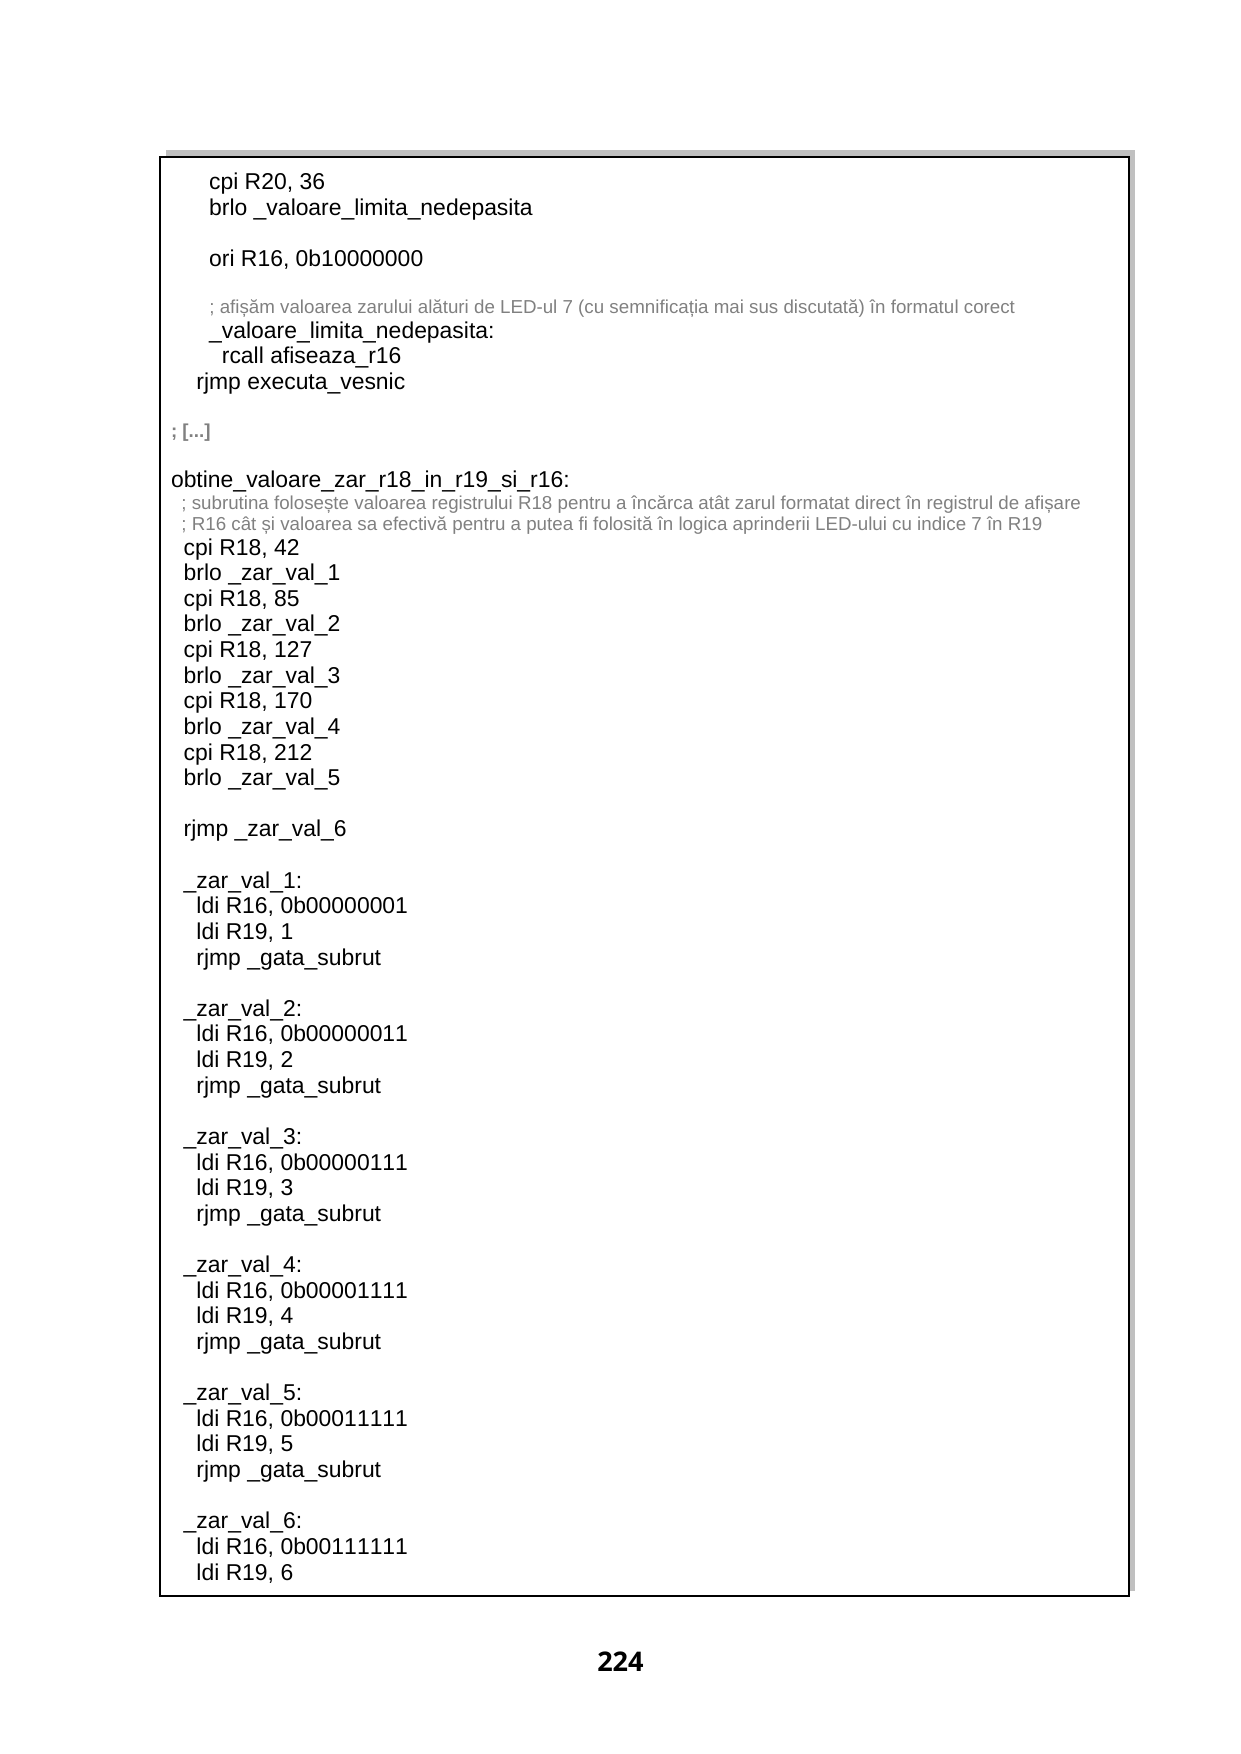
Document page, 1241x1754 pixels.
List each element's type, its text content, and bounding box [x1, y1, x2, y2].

table_header cpi R20, 36 brlo _valoare_limita_nedepasita ori R16, 0b10000000 ; afișăm valoarea zarului alături de LED-ul 7 (cu semnificația mai sus discutată) în formatul corect _valoare_limita_nedepasita: rcall afiseaza_r16 rjmp executa_vesnic ; [...] obtine_valoare_zar_r18_in_r19_si_r16: ; subrutina folosește valoarea registrului R18 pentru a încărca atât zarul formatat direct în registrul de afișare ; R16 cât și valoarea sa efectivă pentru a putea fi folosită în logica aprinderii LED-ului cu indice 7 în R19 cpi R18, 42 brlo _zar_val_1 cpi R18, 85 brlo _zar_val_2 cpi R18, 127 brlo _zar_val_3 cpi R18, 170 brlo _zar_val_4 cpi R18, 212 brlo _zar_val_5 rjmp _zar_val_6 _zar_val_1: ldi R16, 0b00000001 ldi R19, 1 rjmp _gata_subrut _zar_val_2: ldi R16, 0b00000011 ldi R19, 2 rjmp _gata_subrut _zar_val_3: ldi R16, 0b00000111 ldi R19, 3 rjmp _gata_subrut _zar_val_4: ldi R16, 0b00001111 ldi R19, 4 rjmp _gata_subrut _zar_val_5: ldi R16, 0b00011111 ldi R19, 5 rjmp _gata_subrut _zar_val_6: ldi R16, 0b00111111 ldi R19, 6 [161, 158, 1128, 1595]
